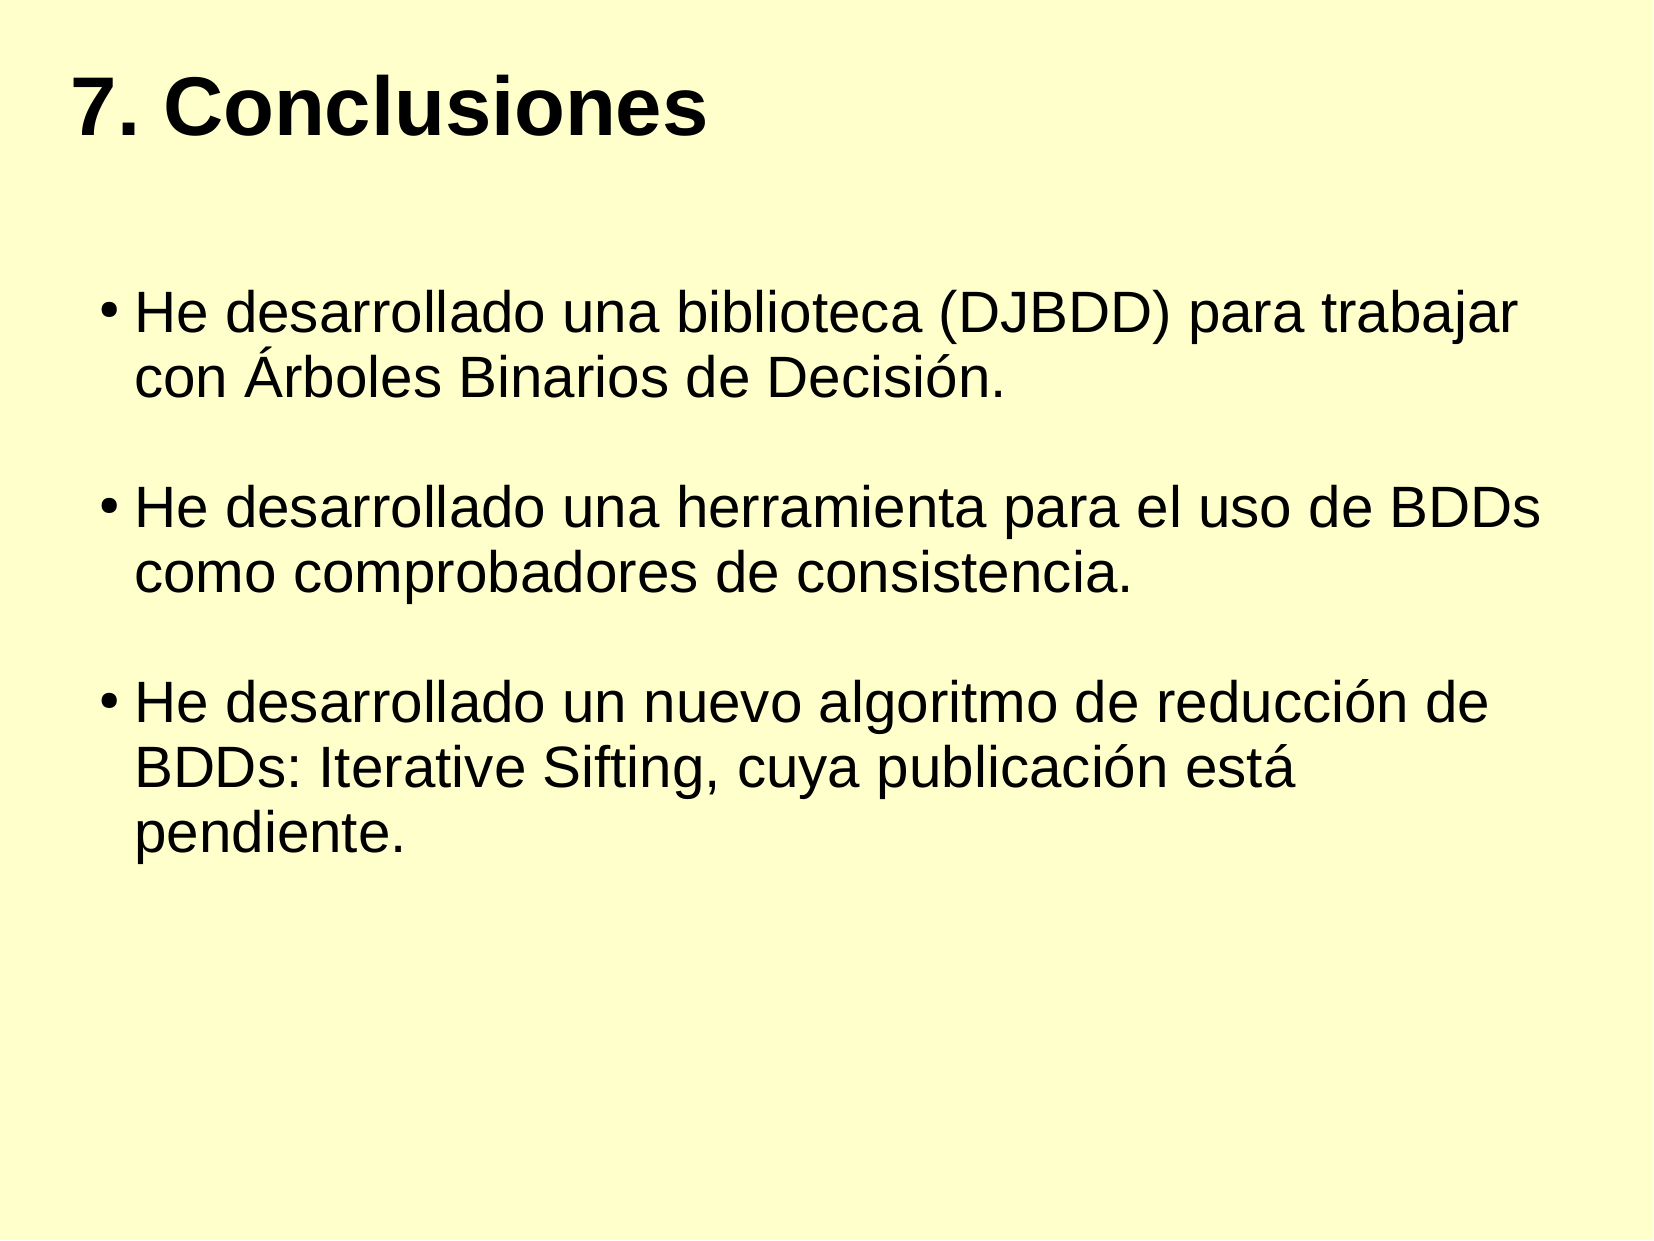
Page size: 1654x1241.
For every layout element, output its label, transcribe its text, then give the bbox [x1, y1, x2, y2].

text_box 7. Conclusiones [70, 60, 1607, 154]
text_box He desarrollado una biblioteca (DJBDD) para trabajar con Árboles Binarios de Decisión. He desarrollado una herramienta para el uso de BDDs como comprobadores de consistencia. He desarrollado un nuevo algoritmo de reducción de BDDs: Iterative Sifting, cuya publicación está pendiente. [84, 206, 1583, 807]
